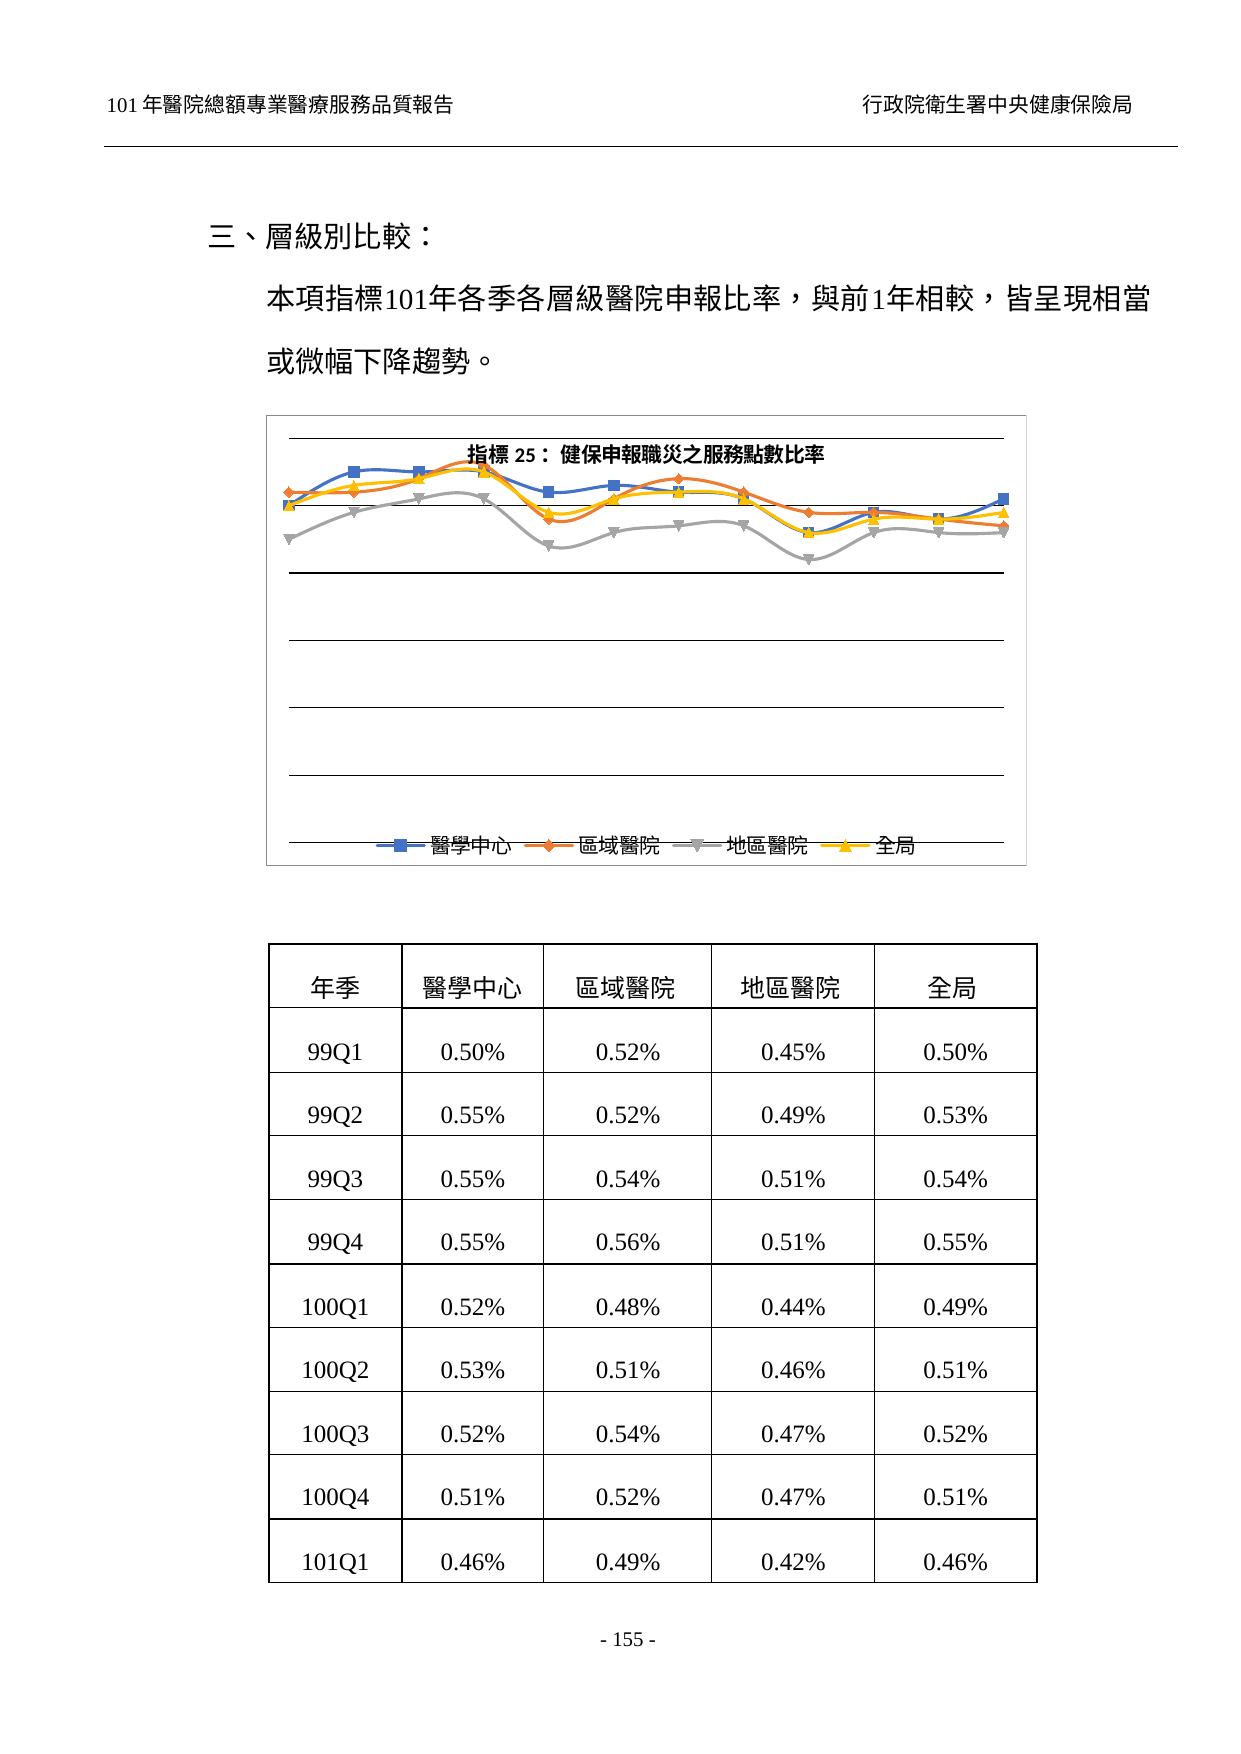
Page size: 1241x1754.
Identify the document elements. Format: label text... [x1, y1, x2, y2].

table_cell 0.42% [712, 1520, 874, 1582]
table_header 地區醫院 [712, 945, 874, 1007]
table_cell 0.47% [712, 1392, 874, 1454]
table_cell 0.51% [875, 1455, 1036, 1518]
table_cell 0.52% [875, 1392, 1036, 1454]
table_header 年季 [270, 945, 401, 1007]
text 本項指標101年各季各層級醫院申報比率，與前1年相較，皆呈現相當或微幅下降趨勢。 [266, 255, 1152, 380]
table_cell 0.52% [403, 1265, 543, 1327]
table_cell 100Q2 [270, 1328, 401, 1391]
table_cell 0.53% [875, 1073, 1036, 1135]
table_cell 0.47% [712, 1455, 874, 1518]
table_cell 0.51% [875, 1328, 1036, 1391]
table_cell 0.55% [403, 1200, 543, 1262]
table_cell 0.49% [544, 1520, 711, 1582]
table_cell 0.46% [875, 1520, 1036, 1582]
table_cell 0.52% [544, 1009, 711, 1072]
table_cell 0.54% [875, 1136, 1036, 1199]
table_cell 0.50% [403, 1009, 543, 1072]
text 三、層級別比較： [103, 193, 1152, 255]
table_cell 0.52% [403, 1392, 543, 1454]
table_cell 0.45% [712, 1009, 874, 1072]
table_cell 0.55% [403, 1073, 543, 1135]
table_header 區域醫院 [544, 945, 711, 1007]
table_cell 0.51% [712, 1200, 874, 1262]
table_cell 0.54% [544, 1392, 711, 1454]
table_cell 0.51% [544, 1328, 711, 1391]
table_cell 0.44% [712, 1265, 874, 1327]
table_cell 99Q4 [270, 1200, 401, 1262]
table_cell 0.46% [403, 1520, 543, 1582]
table_cell 0.49% [712, 1073, 874, 1135]
table_cell 0.46% [712, 1328, 874, 1391]
table_cell 0.48% [544, 1265, 711, 1327]
table_cell 0.51% [712, 1136, 874, 1199]
table_cell 0.51% [403, 1455, 543, 1518]
table_header 全局 [875, 945, 1036, 1007]
table_cell 0.56% [544, 1200, 711, 1262]
table_cell 0.53% [403, 1328, 543, 1391]
table_header 醫學中心 [403, 945, 543, 1007]
table_cell 0.52% [544, 1455, 711, 1518]
table_cell 99Q2 [270, 1073, 401, 1135]
table_cell 100Q3 [270, 1392, 401, 1454]
table_cell 0.55% [403, 1136, 543, 1199]
table_cell 100Q1 [270, 1265, 401, 1327]
table_cell 99Q1 [270, 1008, 401, 1072]
table_cell 99Q3 [270, 1136, 401, 1199]
table_cell 0.54% [544, 1136, 711, 1199]
table_cell 0.55% [875, 1200, 1036, 1262]
table_cell 100Q4 [270, 1455, 401, 1518]
table_cell 0.49% [875, 1265, 1036, 1327]
table_cell 0.50% [875, 1009, 1036, 1072]
table_cell 101Q1 [270, 1520, 401, 1582]
table_cell 0.52% [544, 1073, 711, 1135]
